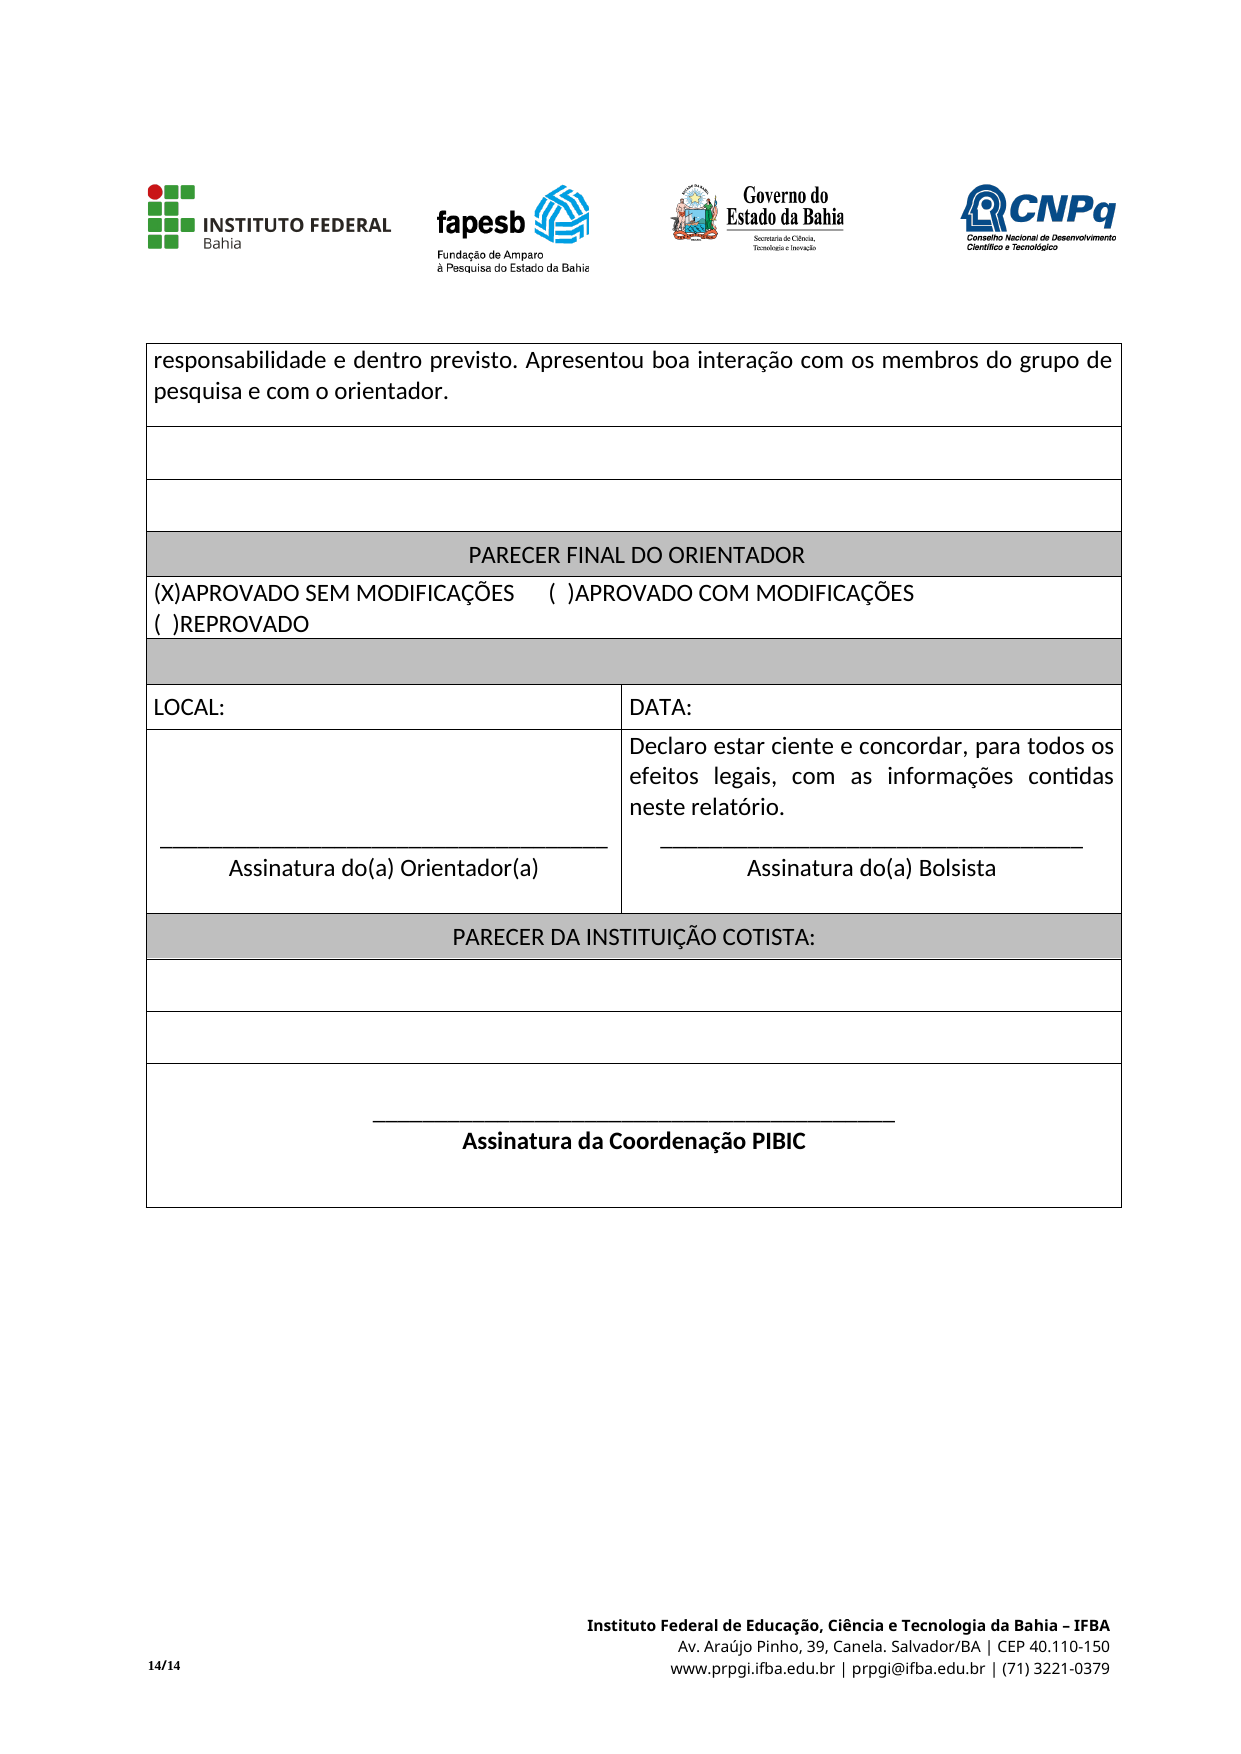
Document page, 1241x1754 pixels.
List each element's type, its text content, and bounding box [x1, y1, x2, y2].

table_cell [147, 427, 1121, 478]
table_cell PARECER DA INSTITUIÇÃO COTISTA: [147, 914, 1121, 958]
table_cell [147, 960, 1121, 1011]
picture [575, 198, 586, 214]
picture [555, 184, 589, 219]
table_cell LOCAL: [147, 685, 621, 729]
picture [670, 184, 844, 251]
table_cell [147, 639, 1121, 684]
picture [555, 225, 578, 230]
table_cell PARECER FINAL DO ORIENTADOR [147, 532, 1121, 576]
table_cell __________________________________________ Assinatura da Coordenação PIBIC [147, 1064, 1121, 1207]
table_cell Declaro estar ciente e concordar, para todos os efeitos legais, com as informações contidas neste relatório. __________________________________ Assinatura do(a) Bolsista [622, 730, 1121, 913]
picture [147, 184, 392, 252]
table_cell [147, 480, 1121, 531]
table_cell (X)APROVADO SEM MODIFICAÇÕES ( )APROVADO COM MODIFICAÇÕES ( )REPROVADO [147, 577, 1121, 638]
table_cell ____________________________________ Assinatura do(a) Orientador(a) [147, 730, 621, 913]
picture [437, 184, 589, 273]
table_cell [147, 1012, 1121, 1063]
picture [555, 208, 571, 222]
table_cell DATA: [622, 685, 1121, 729]
picture [960, 184, 1116, 251]
table_cell responsabilidade e dentro previsto. Apresentou boa interação com os membros do grupo de pesquisa e com o orientador. [147, 344, 1121, 426]
